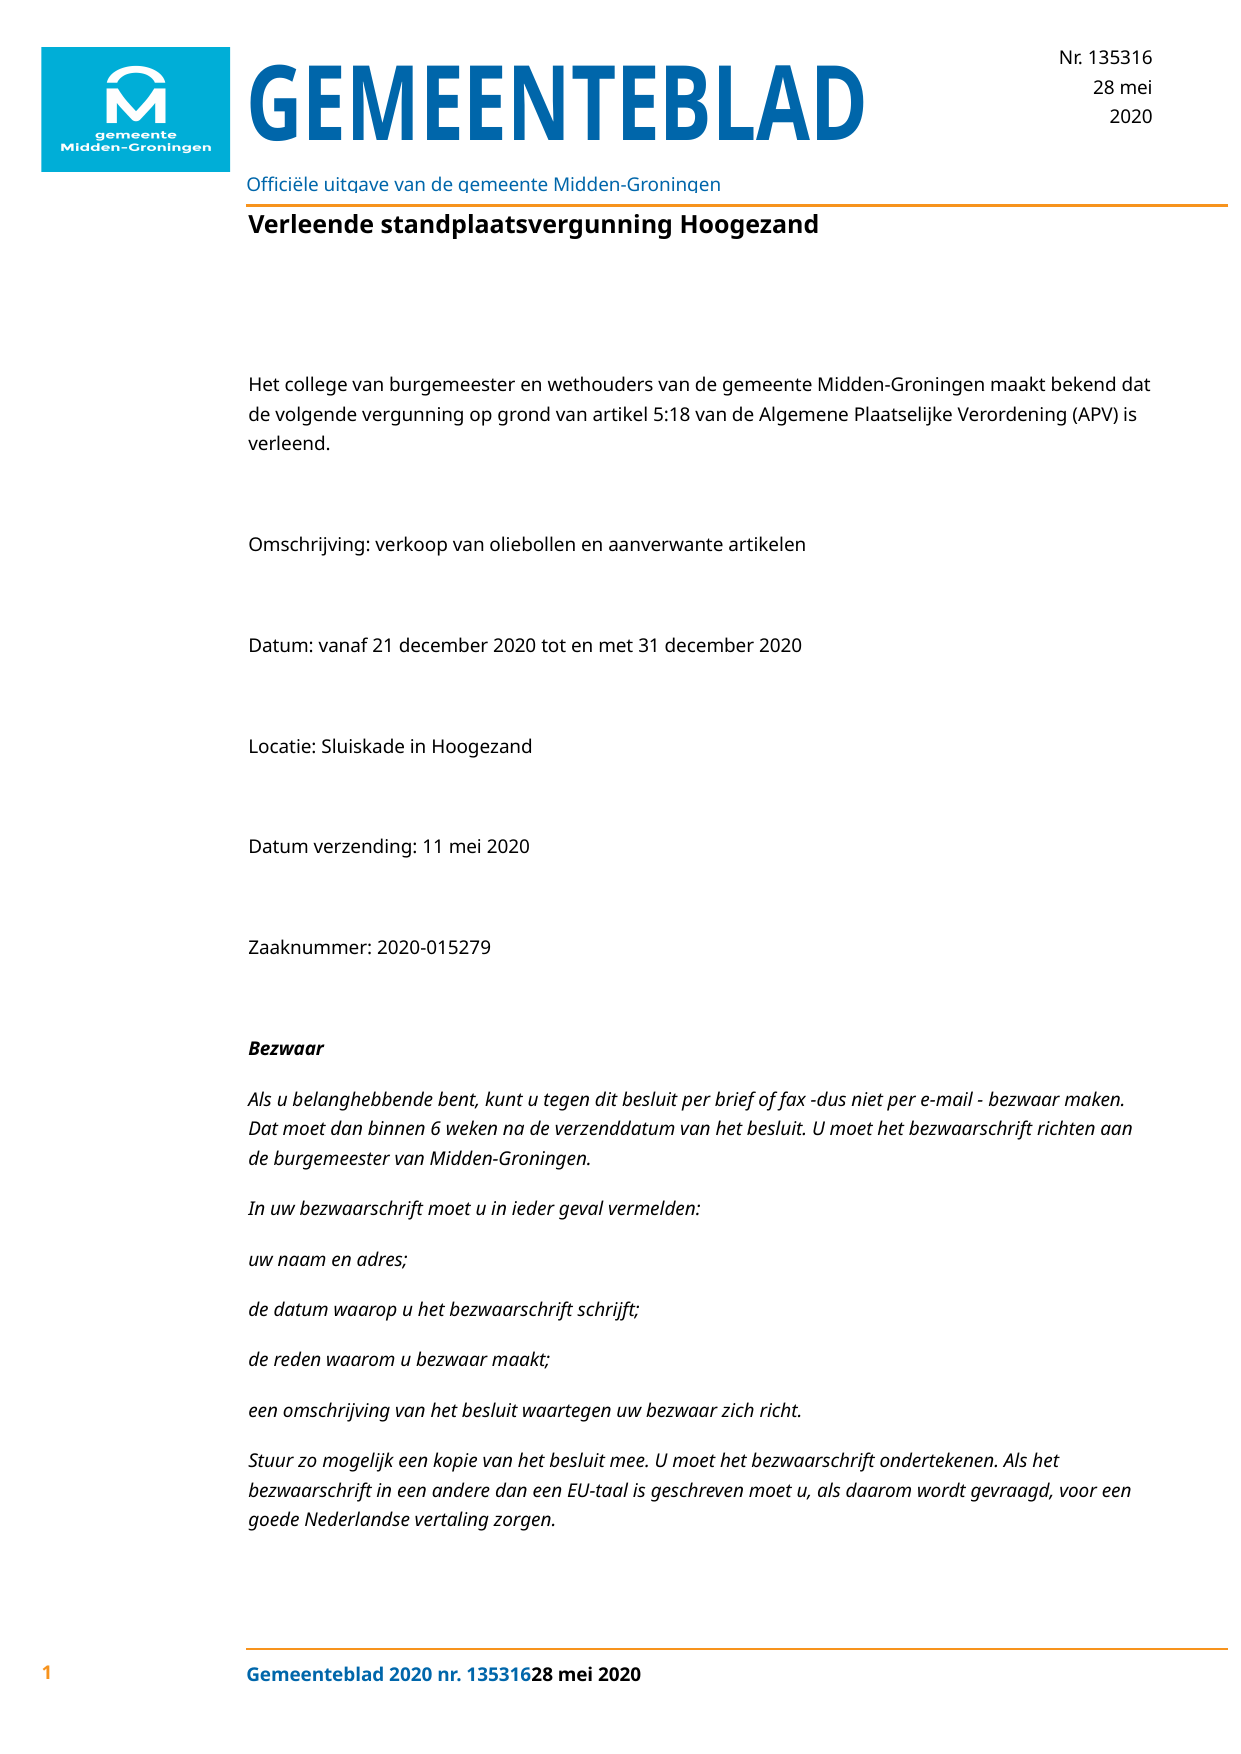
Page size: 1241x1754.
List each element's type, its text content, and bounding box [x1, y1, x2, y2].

text In uw bezwaarschrift moet u in ieder geval vermelden: [248, 1195, 1152, 1221]
picture [108, 66, 164, 82]
text een omschrijving van het besluit waartegen uw bezwaar zich richt. [248, 1397, 1152, 1423]
text Stuur zo mogelijk een kopie van het besluit mee. U moet het bezwaarschrift ondertekenen. Als het bezwaarschrift in een andere dan een EU-taal is geschreven moet u, als daarom wordt gevraagd, voor een goede Nederlandse vertaling zorgen. [248, 1447, 1152, 1532]
text Bezwaar [248, 1035, 1152, 1061]
text de reden waarom u bezwaar maakt; [248, 1347, 1152, 1372]
text Als u belanghebbende bent, kunt u tegen dit besluit per brief of fax -dus niet per e-mail - bezwaar maken. Dat moet dan binnen 6 weken na de verzenddatum van het besluit. U moet het bezwaarschrift richten aan de burgemeester van Midden-Groningen. [248, 1086, 1152, 1171]
text Het college van burgemeester en wethouders van de gemeente Midden-Groningen maakt bekend dat de volgende vergunning op grond van artikel 5:18 van de Algemene Plaatselijke Verordening (APV) is verleend. [248, 371, 1152, 456]
picture [184, 146, 190, 153]
text Datum: vanaf 21 december 2020 tot en met 31 december 2020 [248, 632, 1152, 658]
text Verleende standplaatsvergunning Hoogezand [248, 207, 1152, 241]
picture [107, 89, 165, 122]
text Locatie: Sluiskade in Hoogezand [248, 733, 1152, 758]
text uw naam en adres; [248, 1246, 1152, 1271]
text Datum verzending: 11 mei 2020 [248, 834, 1152, 859]
text Zaaknummer: 2020-015279 [248, 934, 1152, 960]
text Omschrijving: verkoop van oliebollen en aanverwante artikelen [248, 531, 1152, 557]
text de datum waarop u het bezwaarschrift schrijft; [248, 1296, 1152, 1322]
